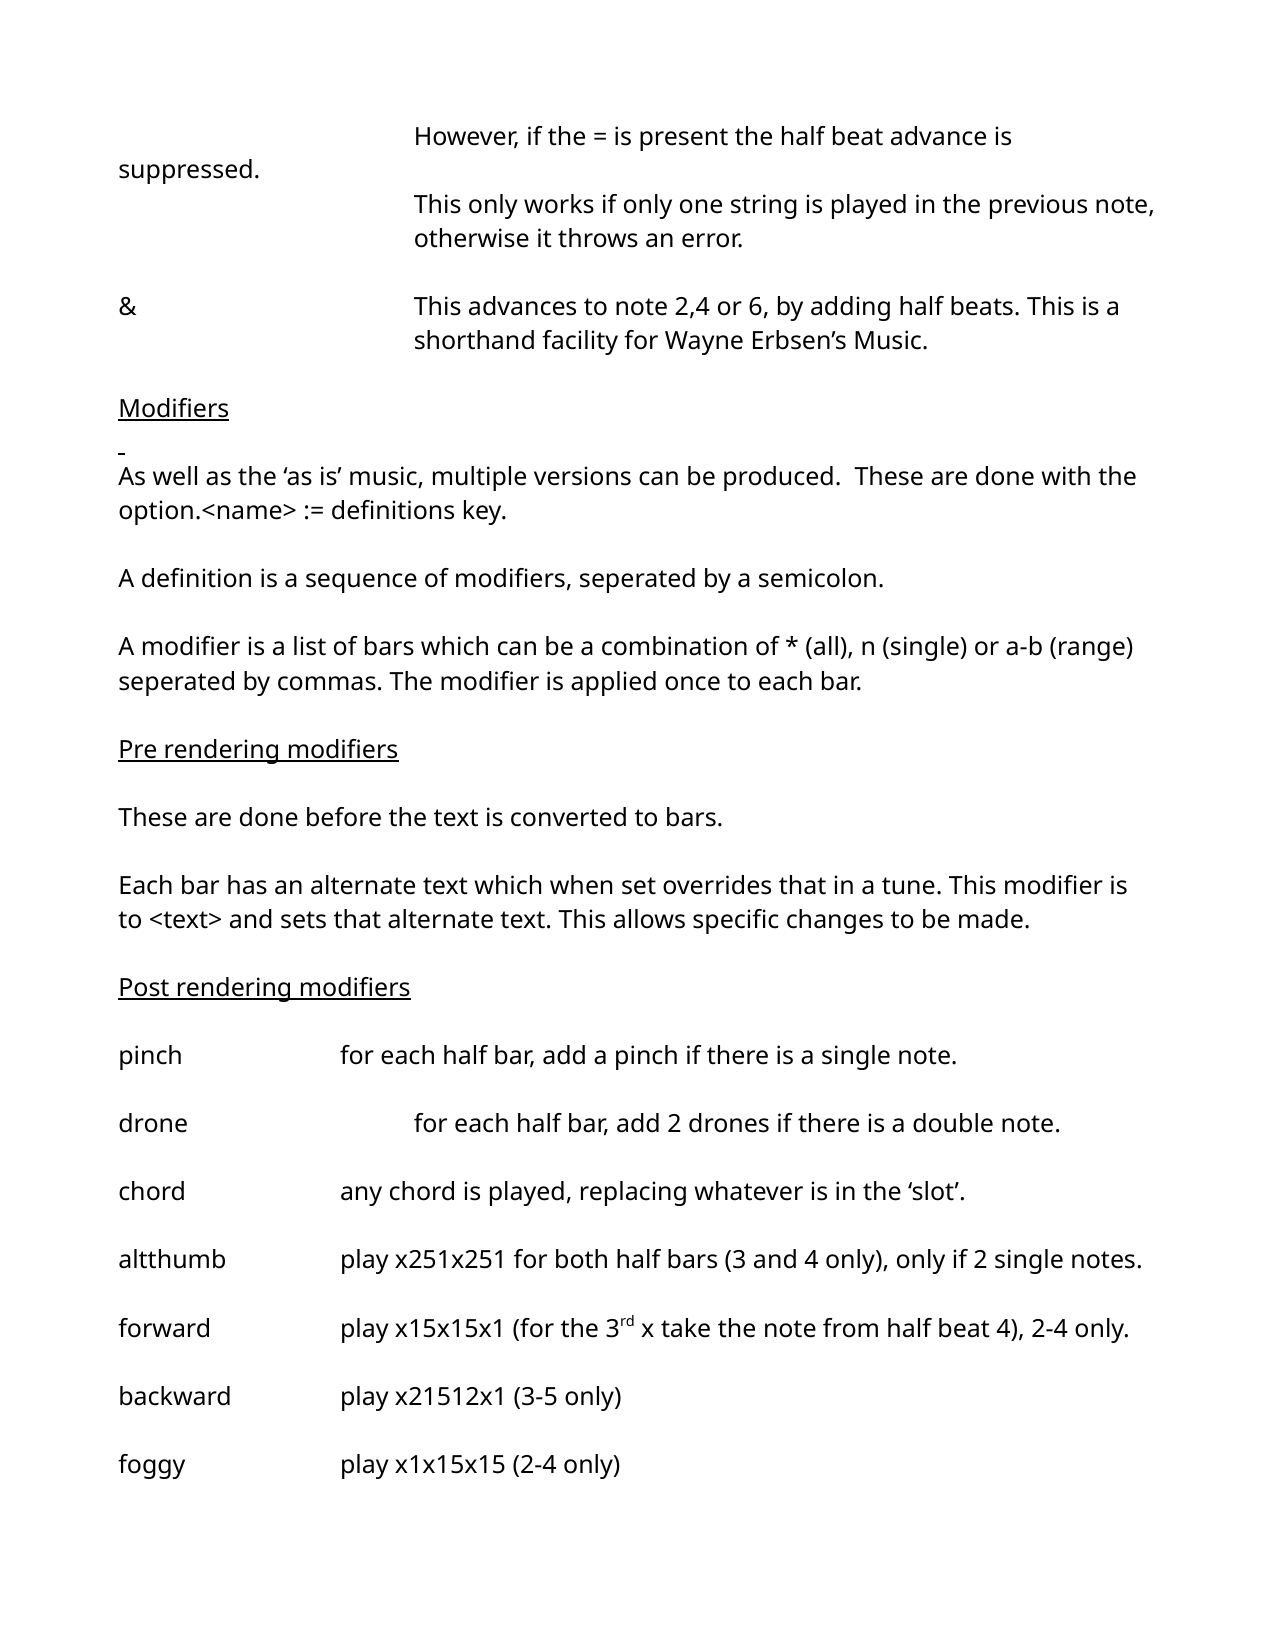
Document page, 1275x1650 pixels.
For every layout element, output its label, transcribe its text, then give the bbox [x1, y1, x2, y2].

text drone for each half bar, add 2 drones if there is a double note. [118, 1106, 1157, 1140]
text Modifiers [118, 391, 1157, 425]
text chord any chord is played, replacing whatever is in the ‘slot’. [118, 1174, 1157, 1208]
text shorthand facility for Wayne Erbsen’s Music. [118, 322, 1157, 357]
text foggy play x1x15x15 (2-4 only) [118, 1447, 1157, 1481]
text As well as the ‘as is’ music, multiple versions can be produced. These are done with the option.<name> := definitions key. [118, 459, 1157, 527]
text This only works if only one string is played in the previous note, [118, 186, 1157, 220]
text These are done before the text is converted to bars. [118, 799, 1157, 833]
text Each bar has an alternate text which when set overrides that in a tune. This modifier is to <text> and sets that alternate text. This allows specific changes to be made. [118, 867, 1157, 936]
text pinch for each half bar, add a pinch if there is a single note. [118, 1038, 1157, 1072]
text otherwise it throws an error. [118, 220, 1157, 254]
text & This advances to note 2,4 or 6, by adding half beats. This is a [118, 288, 1157, 322]
text A definition is a sequence of modifiers, seperated by a semicolon. [118, 561, 1157, 595]
text A modifier is a list of bars which can be a combination of * (all), n (single) or a-b (range) seperated by commas. The modifier is applied once to each bar. [118, 629, 1157, 697]
text forward play x15x15x1 (for the 3rd x take the note from half beat 4), 2-4 only. [118, 1310, 1157, 1344]
text Post rendering modifiers [118, 970, 1157, 1004]
text altthumb play x251x251 for both half bars (3 and 4 only), only if 2 single notes. [118, 1242, 1157, 1276]
text backward play x21512x1 (3-5 only) [118, 1378, 1157, 1412]
text Pre rendering modifiers [118, 731, 1157, 765]
text However, if the = is present the half beat advance is suppressed. [118, 118, 1157, 186]
